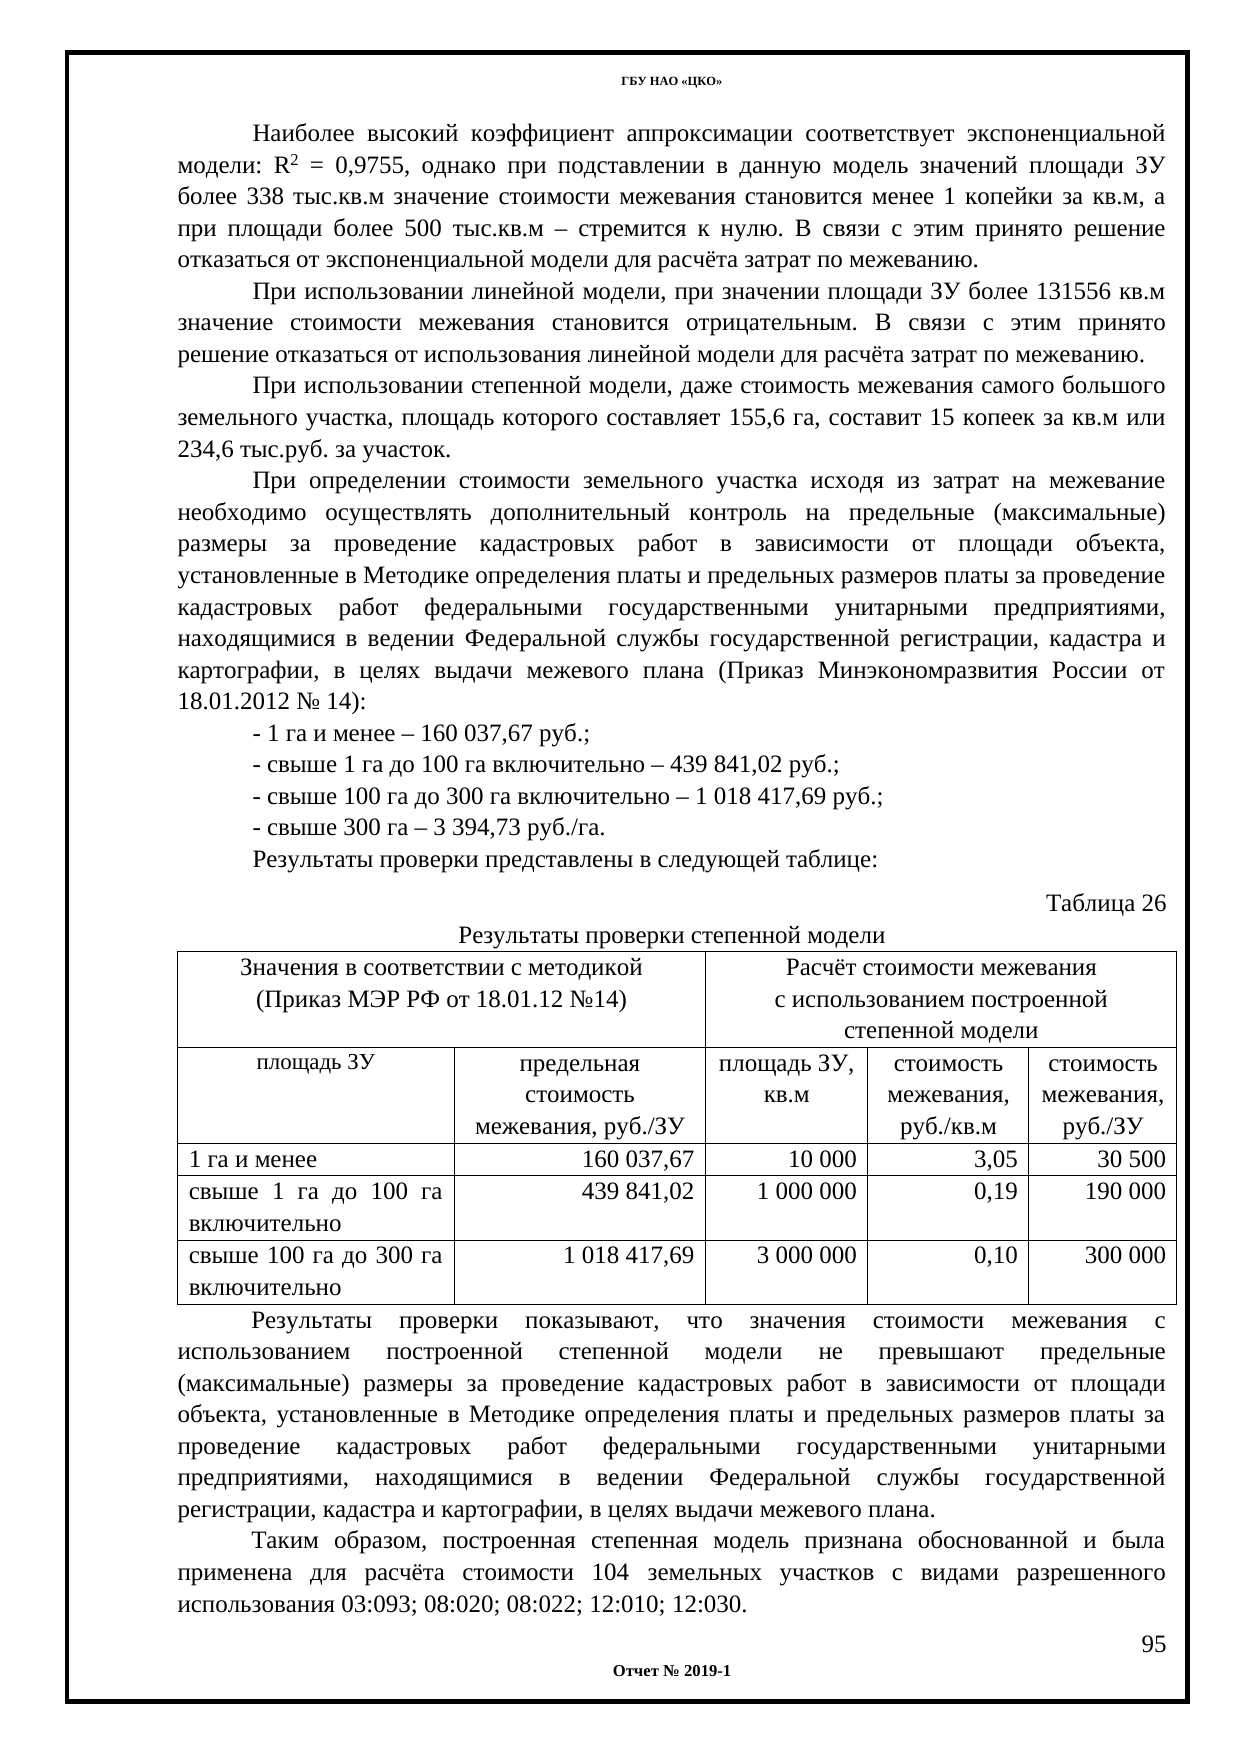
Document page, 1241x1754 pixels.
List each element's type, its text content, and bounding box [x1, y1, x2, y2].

text - свыше 100 га до 300 га включительно – 1 018 417,69 руб.; [177, 781, 1166, 810]
text При определении стоимости земельного участка исходя из затрат на межевание необходимо осуществлять дополнительный контроль на предельные (максимальные) размеры за проведение кадастровых работ в зависимости от площади объекта, установленные в Методике определения платы и предельных размеров платы за проведение кадастровых работ федеральными государственными унитарными предприятиями, находящимися в ведении Федеральной службы государственной регистрации, кадастра и картографии, в целях выдачи межевого плана (Приказ Минэкономразвития России от 18.01.2012 № 14): [177, 465, 1166, 715]
table_cell 160 037,67 [455, 1144, 705, 1175]
table_cell 3 000 000 [706, 1241, 867, 1304]
table_cell 30 500 [1029, 1144, 1176, 1175]
table_cell 439 841,02 [455, 1176, 705, 1239]
text - 1 га и менее – 160 037,67 руб.; [177, 718, 1166, 747]
table_cell 300 000 [1029, 1241, 1176, 1304]
text При использовании степенной модели, даже стоимость межевания самого большого земельного участка, площадь которого составляет 155,6 га, составит 15 копеек за кв.м или 234,6 тыс.руб. за участок. [177, 371, 1166, 462]
table_cell 10 000 [706, 1144, 867, 1175]
text При использовании линейной модели, при значении площади ЗУ более 131556 кв.м значение стоимости межевания становится отрицательным. В связи с этим принято решение отказаться от использования линейной модели для расчёта затрат по межеванию. [177, 276, 1166, 368]
table_cell 1 га и менее [178, 1144, 454, 1175]
table_cell 0,19 [868, 1176, 1028, 1239]
table_cell стоимость межевания, руб./ЗУ [1029, 1048, 1176, 1143]
text Таким образом, построенная степенная модель признана обоснованной и была применена для расчёта стоимости 104 земельных участков с видами разрешенного использования 03:093; 08:020; 08:022; 12:010; 12:030. [177, 1526, 1166, 1617]
text Результаты проверки представлены в следующей таблице: [177, 844, 1166, 873]
text Таблица 26 [177, 888, 1166, 917]
table_cell 3,05 [868, 1144, 1028, 1175]
table_cell 1 018 417,69 [455, 1241, 705, 1304]
text Результаты проверки степенной модели [177, 920, 1166, 948]
table_cell площадь ЗУ, кв.м [706, 1048, 867, 1143]
text Наиболее высокий коэффициент аппроксимации соответствует экспоненциальной модели: R2 = 0,9755, однако при подставлении в данную модель значений площади ЗУ более 338 тыс.кв.м значение стоимости межевания становится менее 1 копейки за кв.м, а при площади более 500 тыс.кв.м – стремится к нулю. В связи с этим принято решение отказаться от экспоненциальной модели для расчёта затрат по межеванию. [177, 118, 1166, 273]
table_cell 190 000 [1029, 1176, 1176, 1239]
table_header Значения в соответствии с методикой (Приказ МЭР РФ от 18.01.12 №14) [178, 952, 705, 1047]
text - свыше 1 га до 100 га включительно – 439 841,02 руб.; [177, 749, 1166, 778]
table_cell 0,10 [868, 1241, 1028, 1304]
table_cell свыше 100 га до 300 га включительно [178, 1241, 454, 1304]
text - свыше 300 га – 3 394,73 руб./га. [177, 812, 1166, 841]
text Результаты проверки показывают, что значения стоимости межевания с использованием построенной степенной модели не превышают предельные (максимальные) размеры за проведение кадастровых работ в зависимости от площади объекта, установленные в Методике определения платы и предельных размеров платы за проведение кадастровых работ федеральными государственными унитарными предприятиями, находящимися в ведении Федеральной службы государственной регистрации, кадастра и картографии, в целях выдачи межевого плана. [177, 1305, 1166, 1523]
table_header Расчёт стоимости межевания с использованием построенной степенной модели [706, 952, 1176, 1047]
table_cell предельная стоимость межевания, руб./ЗУ [455, 1048, 705, 1143]
table_cell площадь ЗУ [178, 1048, 454, 1143]
table_cell свыше 1 га до 100 га включительно [178, 1176, 454, 1239]
table_cell 1 000 000 [706, 1176, 867, 1239]
table_cell стоимость межевания, руб./кв.м [868, 1048, 1028, 1143]
